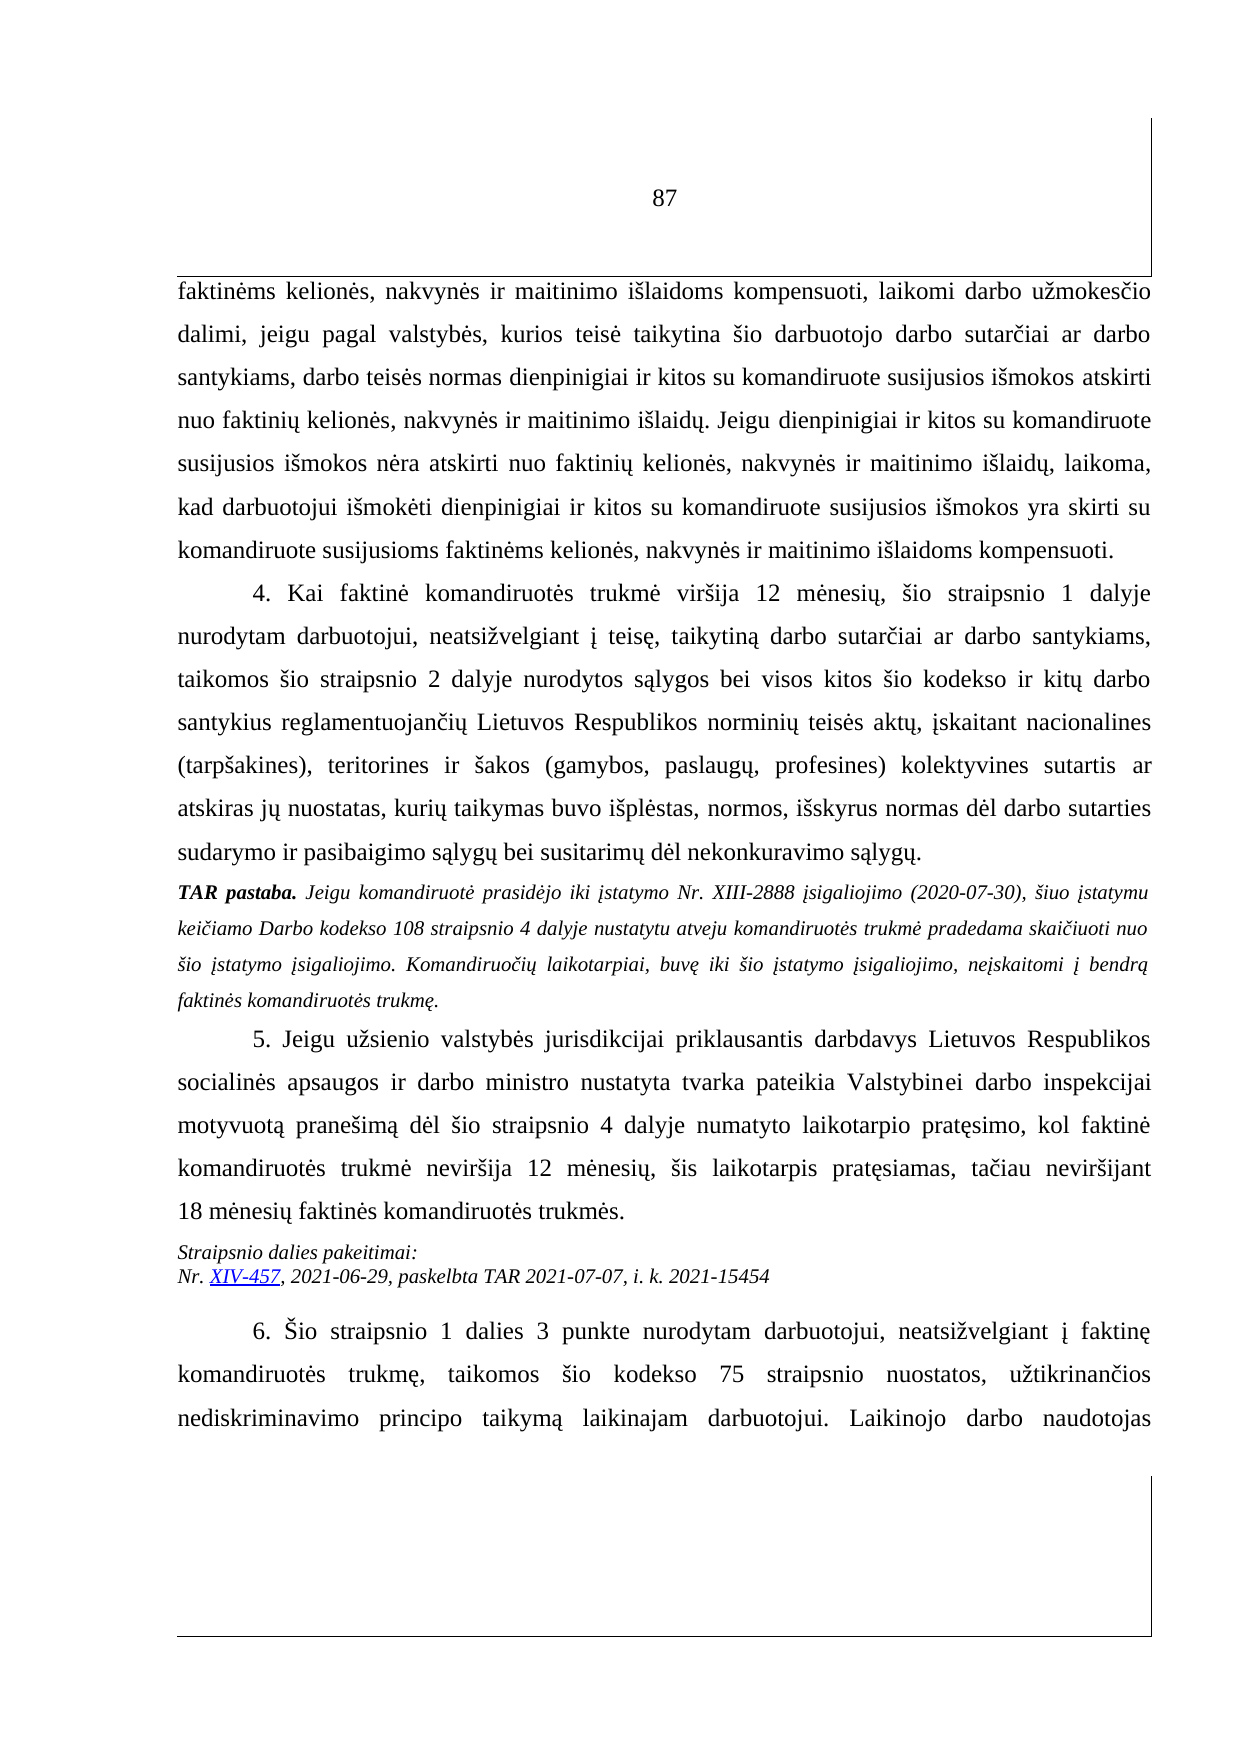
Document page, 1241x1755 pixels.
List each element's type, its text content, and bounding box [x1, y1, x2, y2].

text TAR pastaba. Jeigu komandiruotė prasidėjo iki įstatymo Nr. XIII-2888 įsigaliojimo (2020-07-30), šiuo įstatymu keičiamo Darbo kodekso 108 straipsnio 4 dalyje nustatytu atveju komandiruotės trukmė pradedama skaičiuoti nuo šio įstatymo įsigaliojimo. Komandiruočių laikotarpiai, buvę iki šio įstatymo įsigaliojimo, neįskaitomi į bendrą faktinės komandiruotės trukmę. [177, 880, 1152, 1012]
text 4. Kai faktinė komandiruotės trukmė viršija 12 mėnesių, šio straipsnio 1 dalyje nurodytam darbuotojui, neatsižvelgiant į teisę, taikytiną darbo sutarčiai ar darbo santykiams, taikomos šio straipsnio 2 dalyje nurodytos sąlygos bei visos kitos šio kodekso ir kitų darbo santykius reglamentuojančių Lietuvos Respublikos norminių teisės aktų, įskaitant nacionalines (tarpšakines), teritorines ir šakos (gamybos, paslaugų, profesines) kolektyvines sutartis ar atskiras jų nuostatas, kurių taikymas buvo išplėstas, normos, išskyrus normas dėl darbo sutarties sudarymo ir pasibaigimo sąlygų bei susitarimų dėl nekonkuravimo sąlygų. [177, 578, 1152, 865]
text faktinėms kelionės, nakvynės ir maitinimo išlaidoms kompensuoti, laikomi darbo užmokesčio dalimi, jeigu pagal valstybės, kurios teisė taikytina šio darbuotojo darbo sutarčiai ar darbo santykiams, darbo teisės normas dienpinigiai ir kitos su komandiruote susijusios išmokos atskirti nuo faktinių kelionės, nakvynės ir maitinimo išlaidų. Jeigu dienpinigiai ir kitos su komandiruote susijusios išmokos nėra atskirti nuo faktinių kelionės, nakvynės ir maitinimo išlaidų, laikoma, kad darbuotojui išmokėti dienpinigiai ir kitos su komandiruote susijusios išmokos yra skirti su komandiruote susijusioms faktinėms kelionės, nakvynės ir maitinimo išlaidoms kompensuoti. [177, 276, 1152, 563]
text 6. Šio straipsnio 1 dalies 3 punkte nurodytam darbuotojui, neatsižvelgiant į faktinę komandiruotės trukmę, taikomos šio kodekso 75 straipsnio nuostatos, užtikrinančios nediskriminavimo principo taikymą laikinajam darbuotojui. Laikinojo darbo naudotojas [177, 1316, 1152, 1431]
text Straipsnio dalies pakeitimai: [177, 1239, 1152, 1264]
text 5. Jeigu užsienio valstybės jurisdikcijai priklausantis darbdavys Lietuvos Respublikos socialinės apsaugos ir darbo ministro nustatyta tvarka pateikia Valstybinei darbo inspekcijai motyvuotą pranešimą dėl šio straipsnio 4 dalyje numatyto laikotarpio pratęsimo, kol faktinė komandiruotės trukmė neviršija 12 mėnesių, šis laikotarpis pratęsiamas, tačiau neviršijant 18 mėnesių faktinės komandiruotės trukmės. [177, 1024, 1152, 1225]
text Nr. XIV-457, 2021-06-29, paskelbta TAR 2021-07-07, i. k. 2021-15454 [177, 1264, 1152, 1288]
